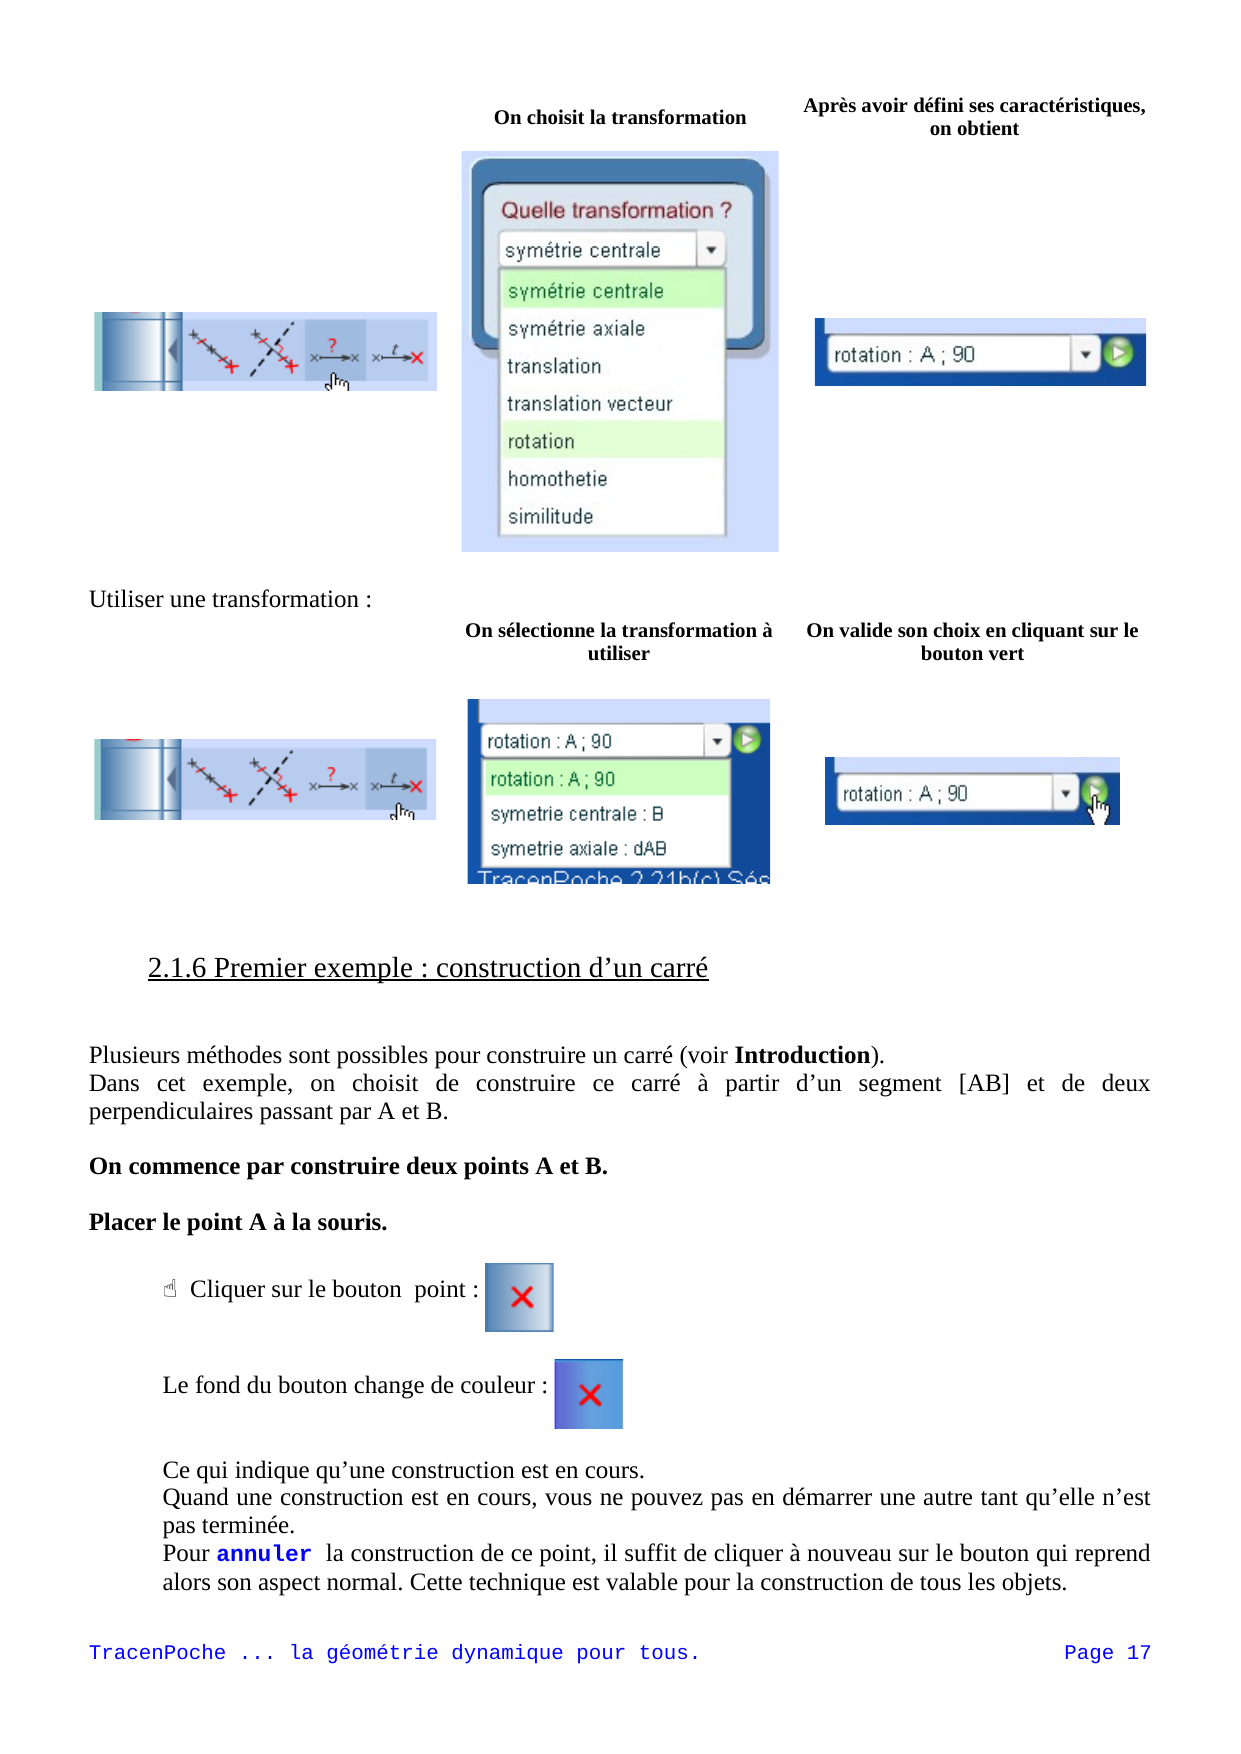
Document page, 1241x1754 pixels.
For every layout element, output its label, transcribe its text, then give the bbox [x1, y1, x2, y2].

picture [825, 757, 1120, 825]
table_cell [796, 670, 1149, 889]
text Dans cet exemple, on choisit de construire ce carré à partir d’un segment [AB] et de deux perpendiculaires passant par A et B. [88, 1069, 1152, 1124]
text Pour annuler la construction de ce point, il suffit de cliquer à nouveau sur le bouton qui reprend alors son aspect normal. Cette technique est valable pour la construction de tous les objets. [162, 1539, 1152, 1596]
text [554, 1263, 1152, 1332]
subtitle Premier exemple : construction d’un carré [148, 951, 1152, 984]
picture [94, 739, 437, 820]
table_cell [797, 146, 1152, 557]
table_cell [442, 670, 796, 889]
text Quand une construction est en cours, vous ne pouvez pas en démarrer une autre tant qu’elle n’est pas terminée. [162, 1483, 1152, 1539]
picture [461, 151, 779, 552]
text  Cliquer sur le bouton point : [162, 1263, 485, 1332]
table_header On sélectionne la transformation à utiliser [442, 613, 796, 670]
text Placer le point A à la souris. [88, 1208, 1152, 1235]
picture [467, 699, 771, 884]
text Ce qui indique qu’une construction est en cours. [162, 1456, 1152, 1483]
picture [554, 1359, 624, 1429]
table_header Après avoir défini ses caractéristiques, on obtient [797, 89, 1152, 146]
picture [485, 1263, 554, 1332]
picture [94, 312, 438, 391]
table_cell [443, 146, 797, 557]
table_cell [89, 670, 442, 889]
table_header [89, 613, 442, 670]
text On commence par construire deux points A et B. [88, 1152, 1152, 1180]
table_header [89, 89, 443, 146]
text [624, 1359, 1152, 1428]
text Plusieurs méthodes sont possibles pour construire un carré (voir Introduction). [88, 1041, 1152, 1069]
table_header On choisit la transformation [443, 89, 797, 146]
text Le fond du bouton change de couleur : [162, 1359, 554, 1428]
table_header On valide son choix en cliquant sur le bouton vert [796, 613, 1149, 670]
text Utiliser une transformation : [88, 585, 1152, 613]
picture [814, 318, 1147, 386]
table_cell [89, 146, 443, 557]
